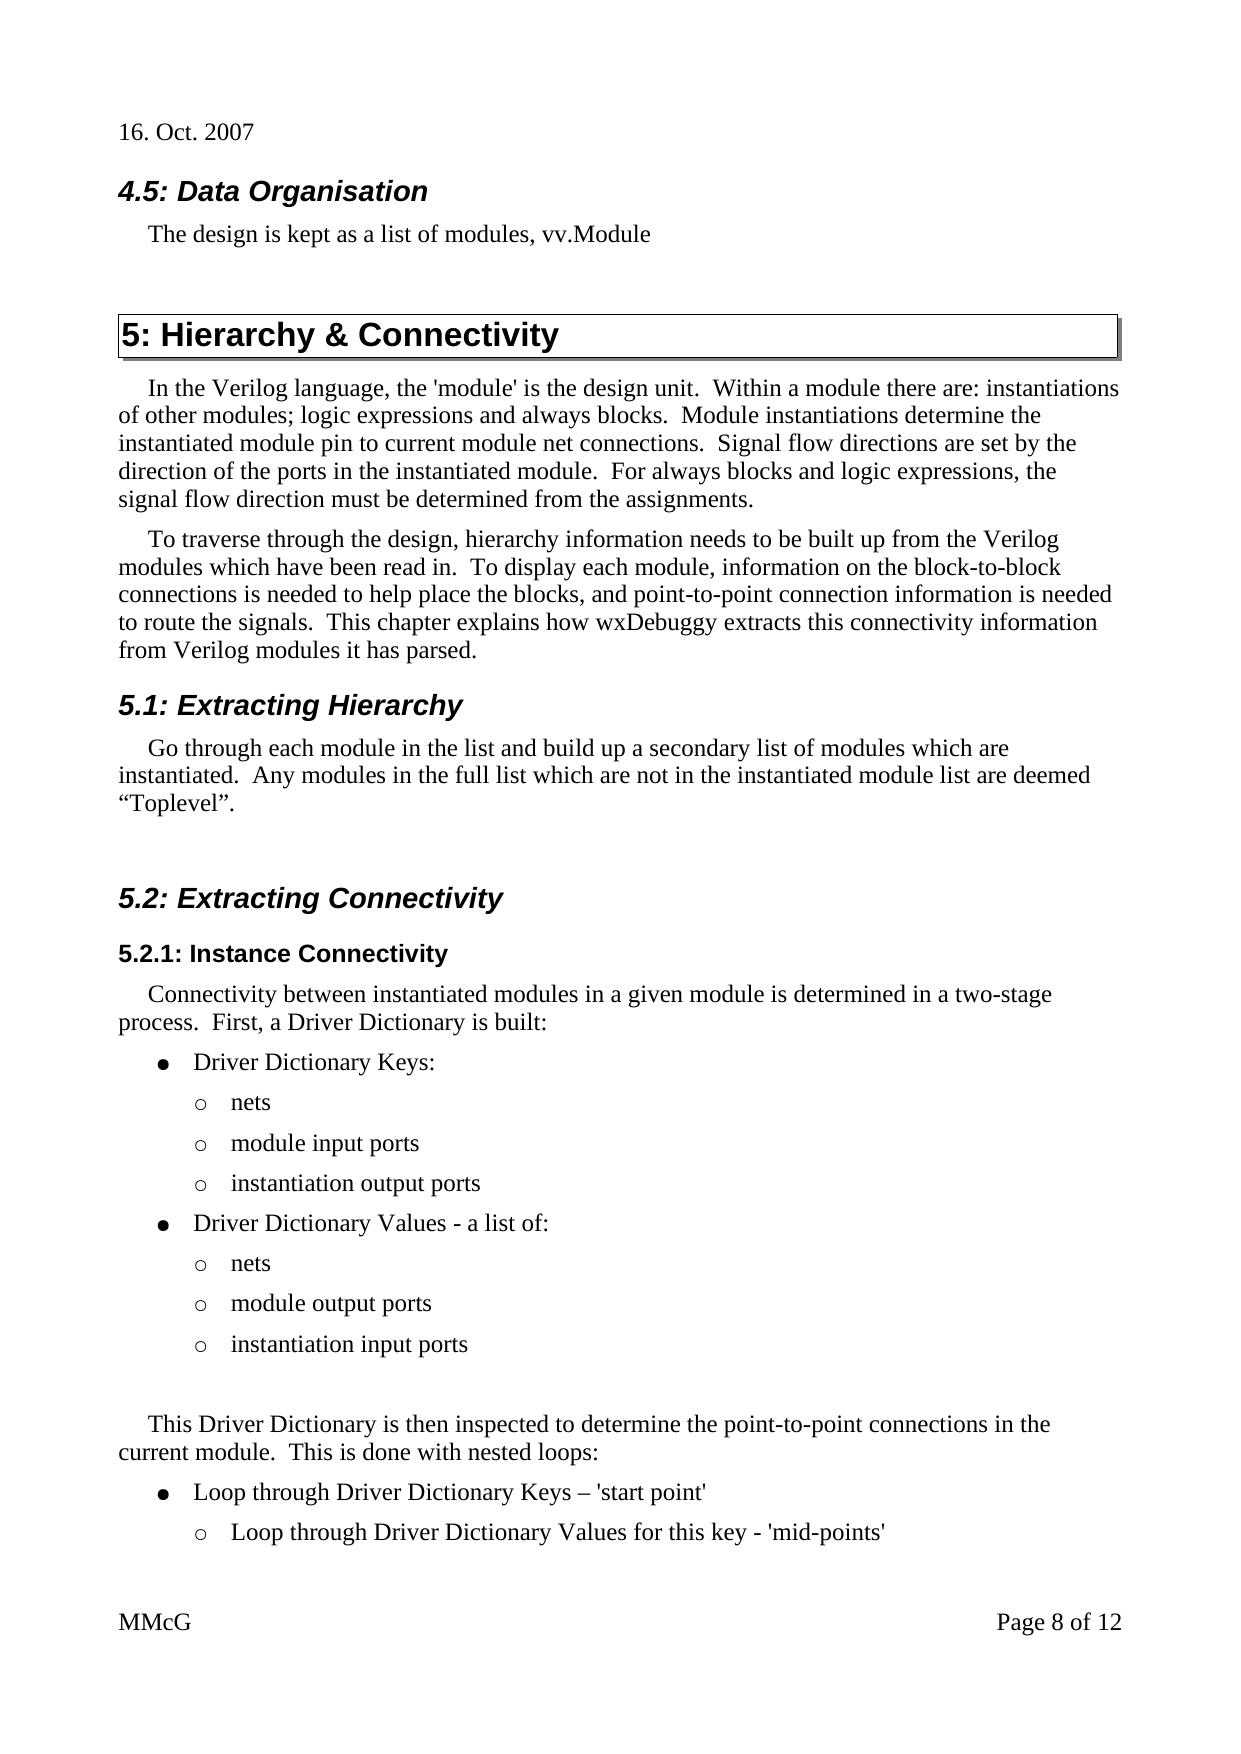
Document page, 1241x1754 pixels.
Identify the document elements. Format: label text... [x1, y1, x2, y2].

text Connectivity between instantiated modules in a given module is determined in a two-stage process. First, a Driver Dictionary is built: [118, 980, 1122, 1036]
text This Driver Dictionary is then inspected to determine the point-to-point connections in the current module. This is done with nested loops: [118, 1410, 1122, 1466]
subtitle Hierarchy & Connectivity [119, 315, 1117, 357]
list nets [193, 1088, 1122, 1116]
text To traverse through the design, hierarchy information needs to be built up from the Verilog modules which have been read in. To display each module, information on the block-to-block connections is needed to help place the blocks, and point-to-point connection information is needed to route the signals. This chapter explains how wxDebuggy extracts this connectivity information from Verilog modules it has parsed. [118, 525, 1122, 663]
list Driver Dictionary Values - a list of: [156, 1209, 1122, 1237]
subtitle Extracting Connectivity [118, 882, 1122, 915]
text In the Verilog language, the 'module' is the design unit. Within a module there are: instantiations of other modules; logic expressions and always blocks. Module instantiations determine the instantiated module pin to current module net connections. Signal flow directions are set by the direction of the ports in the instantiated module. For always blocks and logic expressions, the signal flow direction must be determined from the assignments. [118, 374, 1122, 512]
list Loop through Driver Dictionary Keys – 'start point' [156, 1478, 1122, 1506]
subtitle Extracting Hierarchy [118, 688, 1122, 721]
subtitle Instance Connectivity [118, 940, 1122, 968]
text Go through each module in the list and build up a secondary list of modules which are instantiated. Any modules in the full list which are not in the instantiated module list are deemed “Toplevel”. [118, 734, 1122, 817]
list module input ports [193, 1129, 1122, 1156]
list instantiation output ports [193, 1169, 1122, 1197]
subtitle Data Organisation [118, 175, 1122, 208]
text The design is kept as a list of modules, vv.Module [118, 221, 1122, 248]
list module output ports [193, 1289, 1122, 1317]
list Driver Dictionary Keys: [156, 1048, 1122, 1076]
list instantiation input ports [193, 1330, 1122, 1357]
list Loop through Driver Dictionary Values for this key - 'mid-points' [193, 1518, 1122, 1546]
list nets [193, 1249, 1122, 1277]
